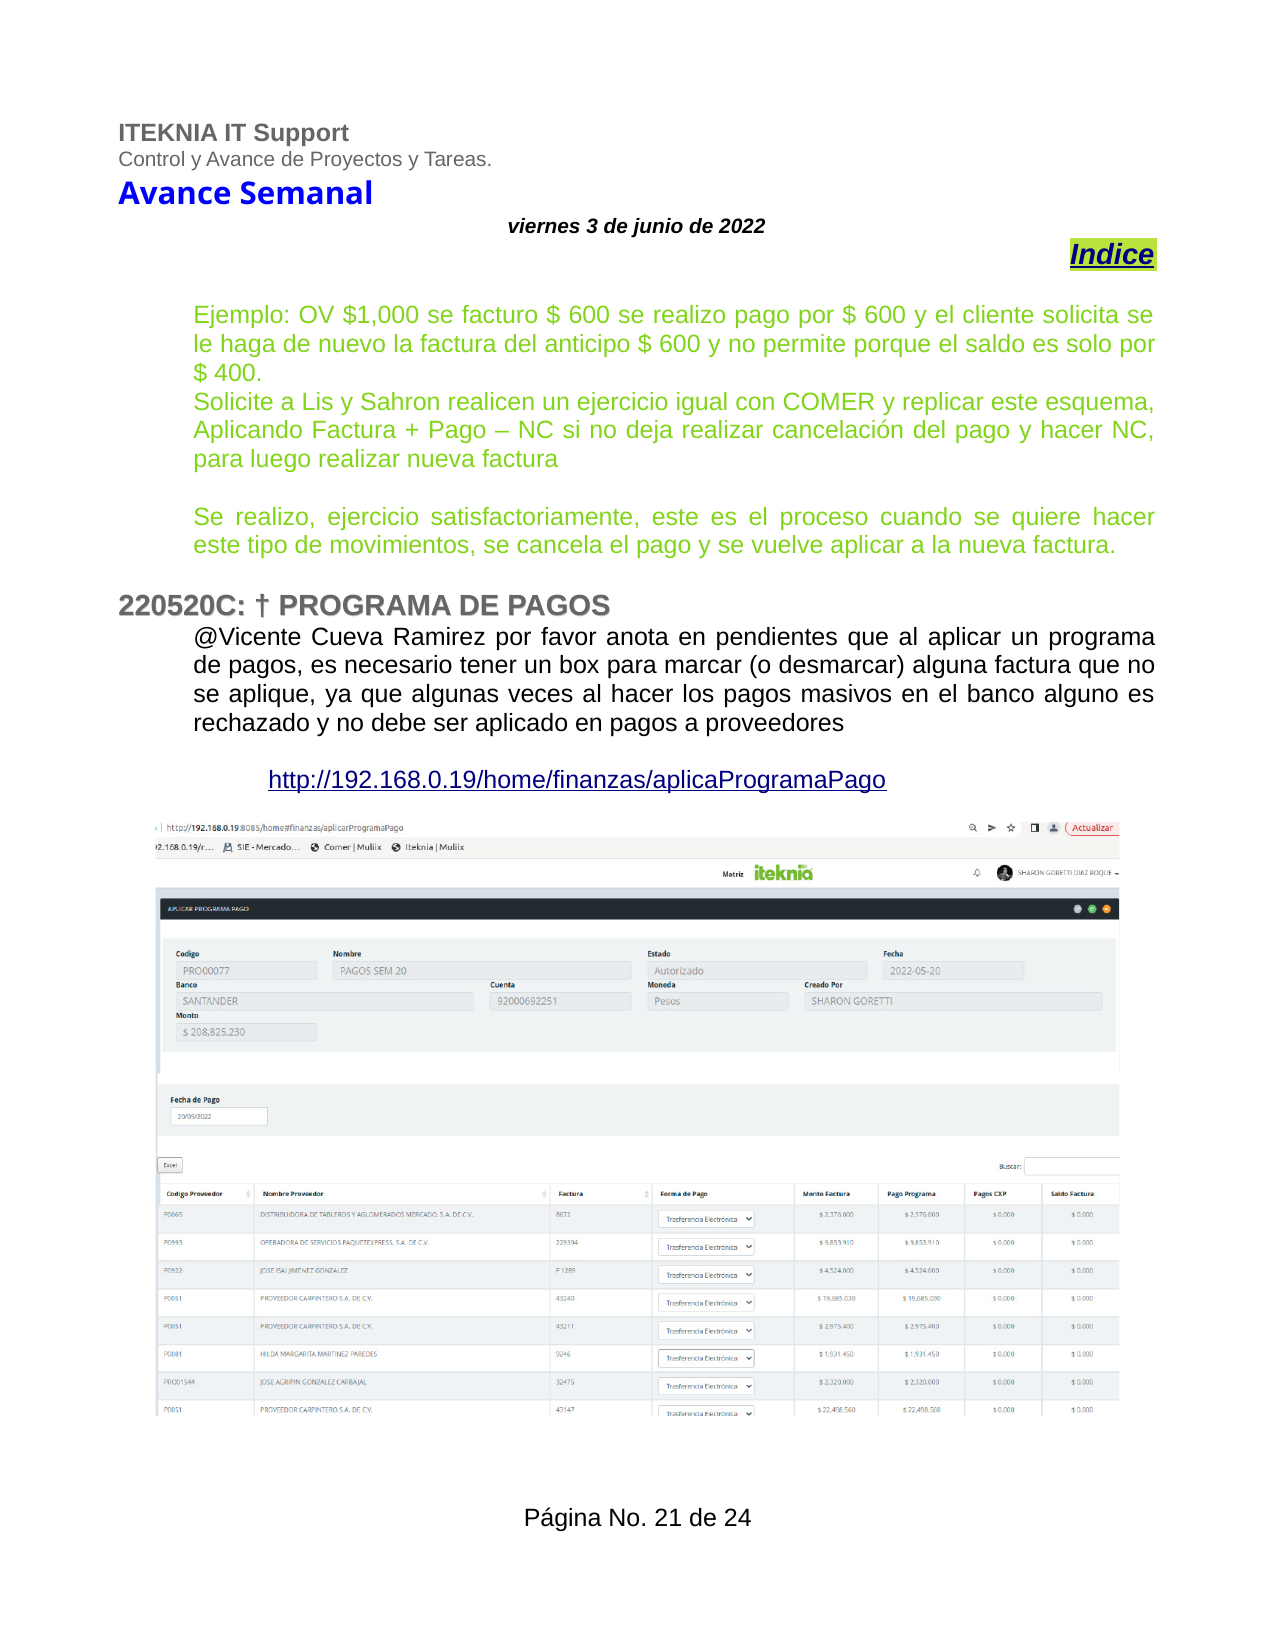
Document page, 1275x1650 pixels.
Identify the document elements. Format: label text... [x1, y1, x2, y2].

picture [155, 822, 1120, 1416]
text Ejemplo: OV $1,000 se facturo $ 600 se realizo pago por $ 600 y el cliente solicita se le haga de nuevo la factura del anticipo $ 600 y no permite porque el saldo es solo por $ 400. [193, 300, 1157, 387]
subtitle 220520C: † PROGRAMA DE PAGOS [118, 588, 1157, 621]
text @Vicente Cueva Ramirez por favor anota en pendientes que al aplicar un programa de pagos, es necesario tener un box para marcar (o desmarcar) alguna factura que no se aplique, ya que algunas veces al hacer los pagos masivos en el banco alguno es rechazado y no debe ser aplicado en pagos a proveedores [193, 621, 1157, 736]
text Solicite a Lis y Sahron realicen un ejercicio igual con COMER y replicar este esquema, Aplicando Factura + Pago – NC si no deja realizar cancelación del pago y hacer NC, para luego realizar nueva factura [193, 387, 1157, 473]
text http://192.168.0.19/home/finanzas/aplicaProgramaPago [268, 765, 1157, 794]
text Se realizo, ejercicio satisfactoriamente, este es el proceso cuando se quiere hacer este tipo de movimientos, se cancela el pago y se vuelve aplicar a la nueva factura. [193, 502, 1157, 559]
